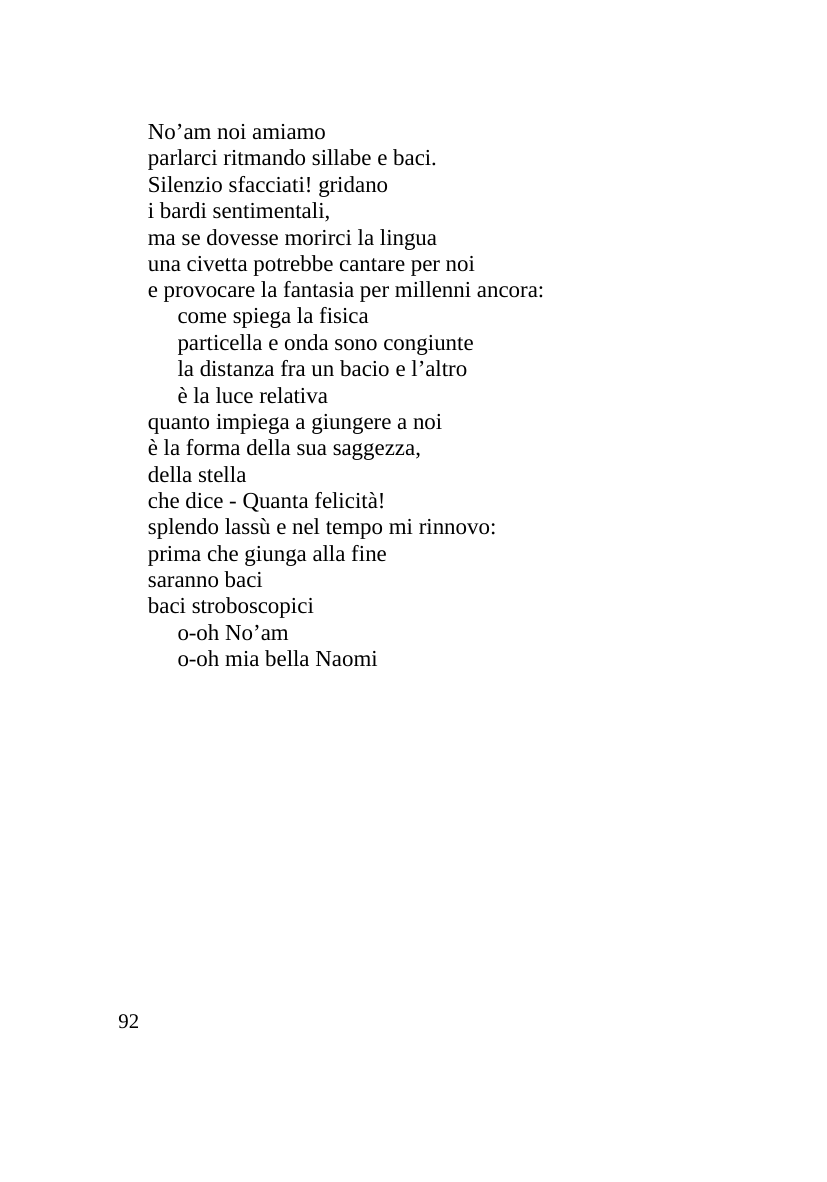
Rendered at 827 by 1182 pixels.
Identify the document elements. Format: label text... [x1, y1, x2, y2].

text della stella [148, 461, 709, 487]
text che dice - Quanta felicità! [148, 487, 709, 513]
text ma se dovesse morirci la lingua [148, 223, 709, 250]
text particella e onda sono congiunte [177, 329, 709, 355]
text è la forma della sua saggezza, [148, 434, 709, 461]
text la distanza fra un bacio e l’altro [177, 355, 709, 382]
text splendo lassù e nel tempo mi rinnovo: [148, 513, 709, 540]
text i bardi sentimentali, [148, 197, 709, 223]
text una civetta potrebbe cantare per noi [148, 250, 709, 276]
text prima che giunga alla fine [148, 540, 709, 566]
text saranno baci [148, 566, 709, 592]
text o-oh No’am [177, 619, 709, 645]
text baci stroboscopici [148, 592, 709, 619]
text parlarci ritmando sillabe e baci. [148, 144, 709, 171]
text o-oh mia bella Naomi [177, 645, 709, 672]
text No’am noi amiamo [148, 118, 709, 144]
text è la luce relativa [177, 382, 709, 408]
text e provocare la fantasia per millenni ancora: [148, 276, 709, 303]
text come spiega la fisica [177, 303, 709, 329]
text Silenzio sfacciati! gridano [148, 171, 709, 197]
text quanto impiega a giungere a noi [148, 408, 709, 434]
